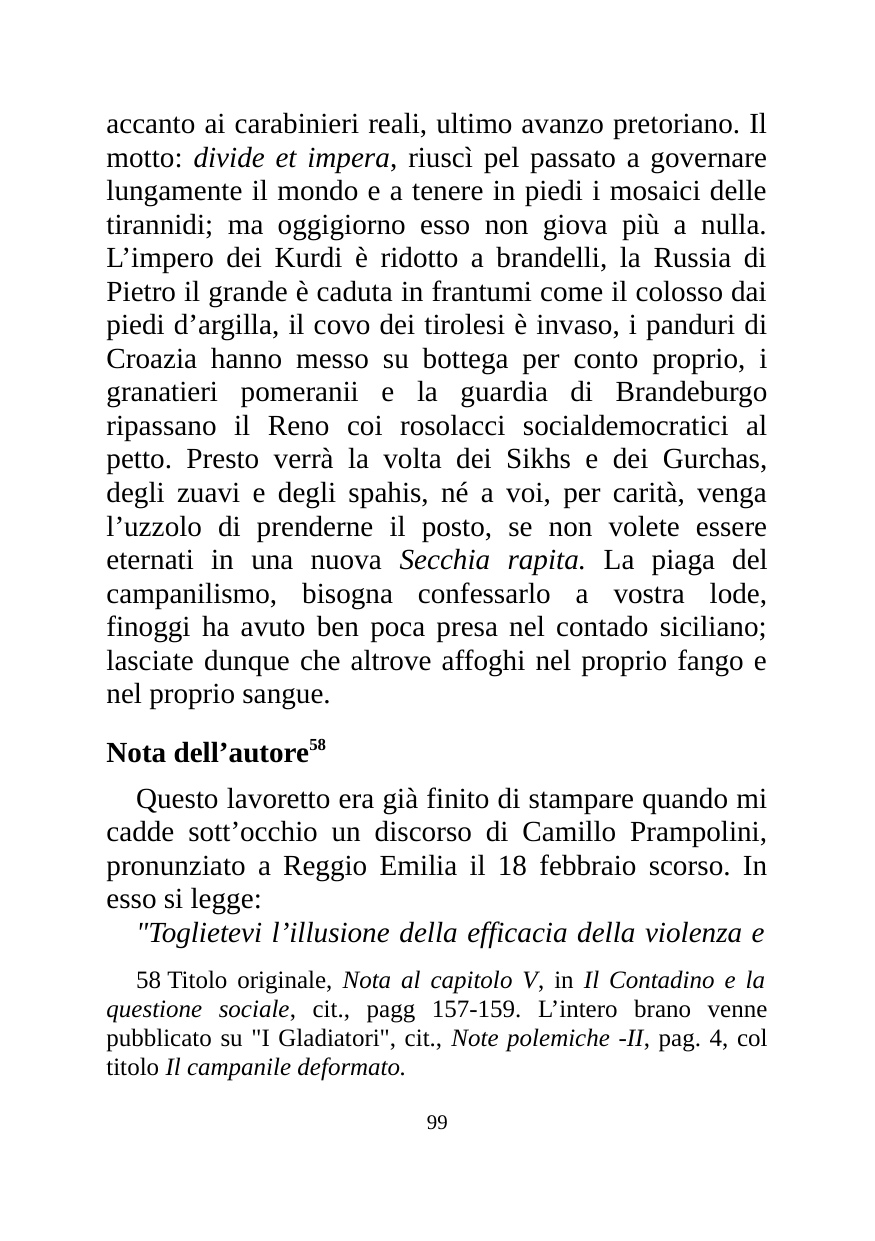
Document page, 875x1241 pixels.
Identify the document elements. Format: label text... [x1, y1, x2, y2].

text accanto ai carabinieri reali, ultimo avanzo pretoriano. Il motto: divide et impera, riuscì pel passato a governare lungamente il mondo e a tenere in piedi i mosaici delle tirannidi; ma oggigiorno esso non giova più a nulla. L’impero dei Kurdi è ridotto a brandelli, la Russia di Pietro il grande è caduta in frantumi come il colosso dai piedi d’argilla, il covo dei tirolesi è invaso, i panduri di Croazia hanno messo su bottega per conto proprio, i granatieri pomeranii e la guardia di Brandeburgo ripassano il Reno coi rosolacci socialdemocratici al petto. Presto verrà la volta dei Sikhs e dei Gurchas, degli zuavi e degli spahis, né a voi, per carità, venga l’uzzolo di prenderne il posto, se non volete essere eternati in una nuova Secchia rapita. La piaga del campanilismo, bisogna confessarlo a vostra lode, finoggi ha avuto ben poca presa nel contado siciliano; lasciate dunque che altrove affoghi nel proprio fango e nel proprio sangue. [106, 106, 768, 710]
text Titolo originale, Nota al capitolo V, in Il Contadino e la questione sociale, cit., pagg 157-159. L’intero brano venne pubblicato su "I Gladiatori", cit., Note polemiche -II, pag. 4, col titolo Il campanile deformato. [106, 965, 768, 1080]
text "Toglietevi l’illusione della efficacia della violenza e [106, 915, 768, 949]
subtitle Nota dell’autore [106, 735, 768, 768]
text Questo lavoretto era già finito di stampare quando mi cadde sott’occhio un discorso di Camillo Prampolini, pronunziato a Reggio Emilia il 18 febbraio scorso. In esso si legge: [106, 781, 768, 915]
